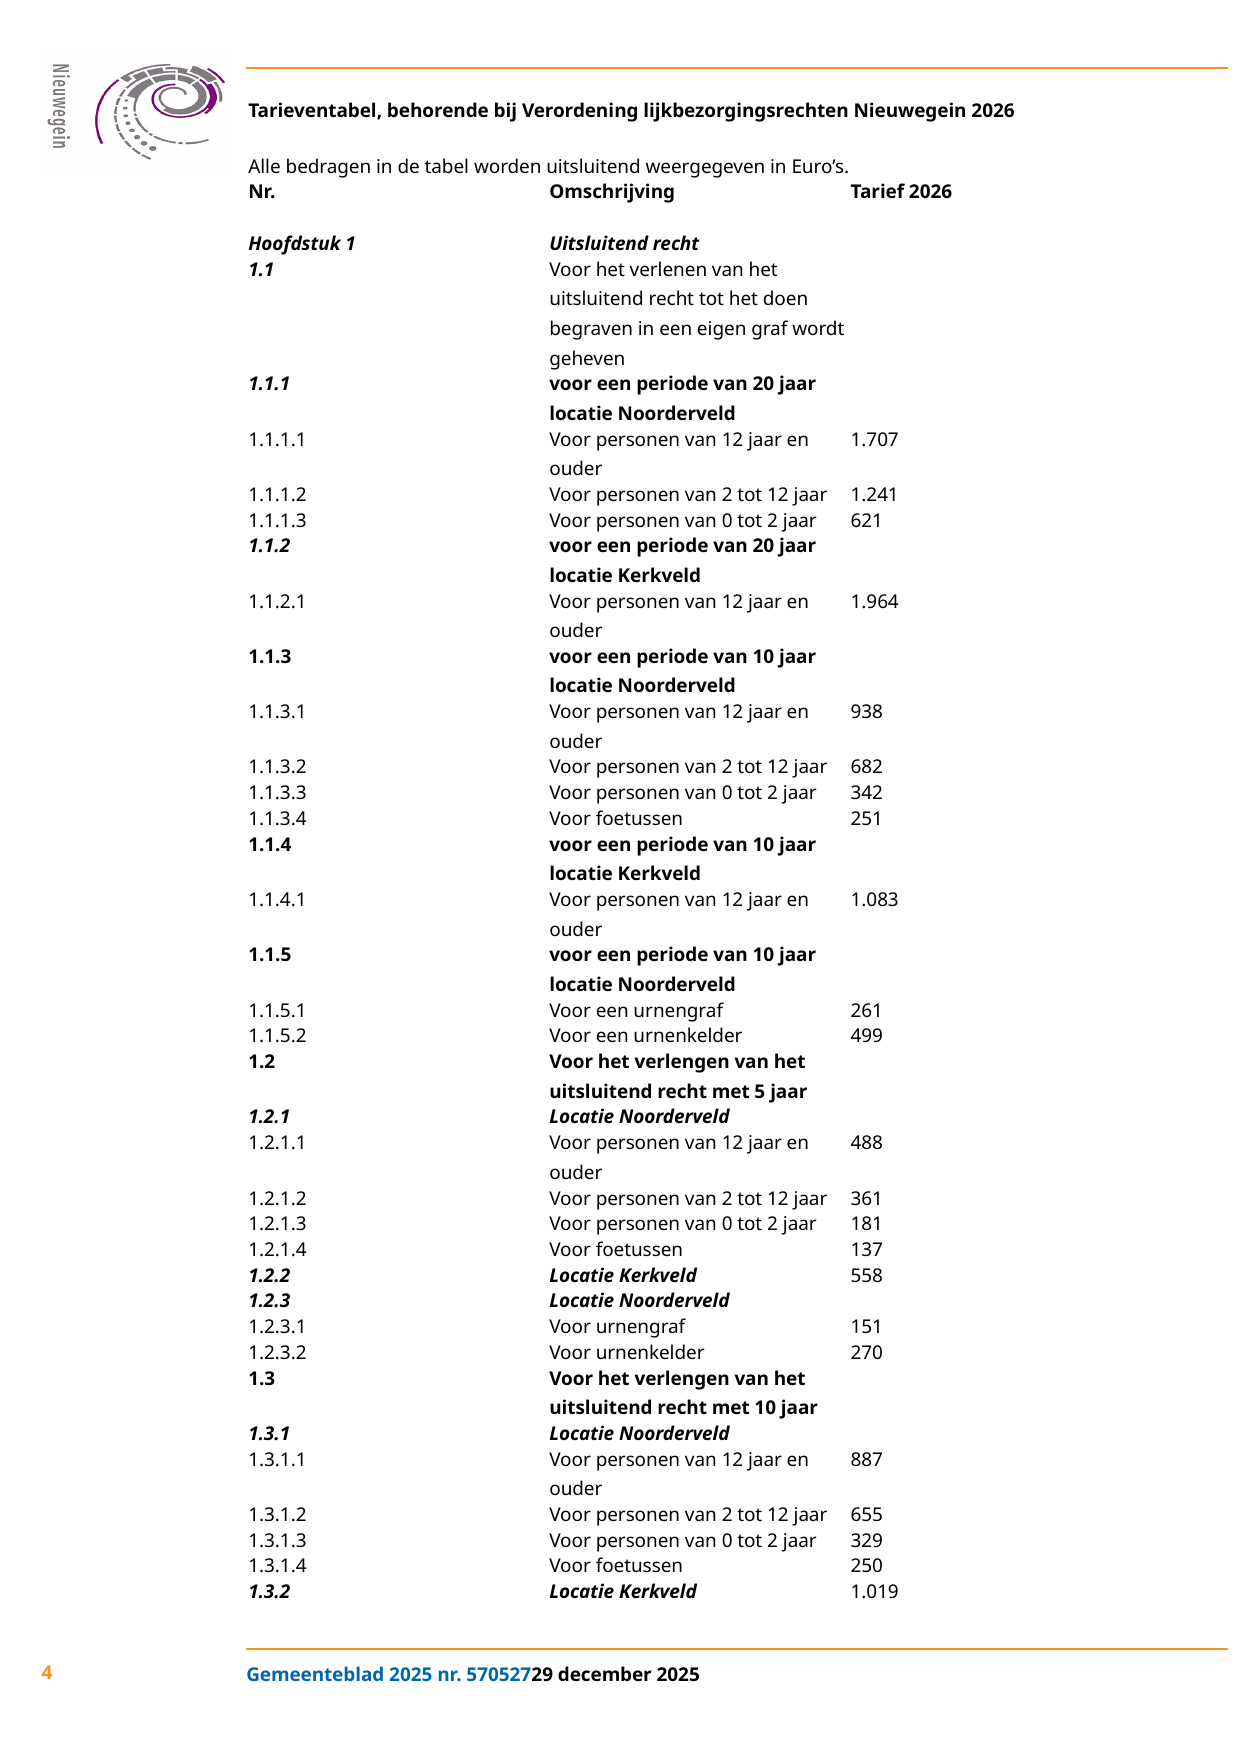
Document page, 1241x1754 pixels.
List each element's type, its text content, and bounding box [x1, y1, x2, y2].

table_cell Hoofdstuk 1 [248, 230, 549, 256]
table_cell 1.3.1.4 [248, 1553, 549, 1578]
table_cell Voor personen van 12 jaar en ouder [549, 699, 850, 754]
table_cell Locatie Noorderveld [549, 1288, 850, 1313]
table_cell 1.964 [850, 588, 1152, 643]
table_cell 1.019 [850, 1578, 1152, 1604]
table_cell 1.2.1.4 [248, 1236, 549, 1262]
table_cell Voor urnenkelder [549, 1339, 850, 1365]
table_cell 1.1.3.4 [248, 805, 549, 831]
table_cell Voor personen van 0 tot 2 jaar [549, 780, 850, 805]
table_cell 1.2.1 [248, 1104, 549, 1129]
table_cell Locatie Kerkveld [549, 1578, 850, 1604]
table_cell 342 [850, 780, 1152, 805]
table_cell Voor foetussen [549, 1236, 850, 1262]
table_cell [850, 370, 1152, 426]
table_cell Voor personen van 2 tot 12 jaar [549, 1185, 850, 1210]
table_cell [850, 643, 1152, 698]
table_cell [850, 942, 1152, 997]
table_cell [850, 256, 1152, 370]
table_cell [850, 230, 1152, 256]
table_cell 1.241 [850, 481, 1152, 507]
table_cell 137 [850, 1236, 1152, 1262]
table_cell Voor personen van 2 tot 12 jaar [549, 754, 850, 779]
table_cell 1.3.1.1 [248, 1446, 549, 1501]
table_cell 1.1.1.3 [248, 507, 549, 532]
table_cell Voor personen van 12 jaar en ouder [549, 1129, 850, 1185]
table_cell 361 [850, 1185, 1152, 1210]
text Tarieventabel, behorende bij Verordening lijkbezorgingsrechten Nieuwegein 2026 [248, 95, 1152, 123]
table_cell Voor het verlengen van het uitsluitend recht met 10 jaar [549, 1365, 850, 1420]
table_cell Voor het verlengen van het uitsluitend recht met 5 jaar [549, 1048, 850, 1104]
table_cell [850, 1288, 1152, 1313]
table_cell 938 [850, 699, 1152, 754]
table_cell 251 [850, 805, 1152, 831]
table_cell 1.2.1.3 [248, 1210, 549, 1236]
table_cell Voor foetussen [549, 1553, 850, 1578]
table_cell 1.1 [248, 256, 549, 370]
table_cell [850, 533, 1152, 588]
table_cell [549, 205, 850, 230]
table_cell Voor urnengraf [549, 1313, 850, 1339]
table_cell 1.1.5 [248, 942, 549, 997]
table_cell [850, 1104, 1152, 1129]
table_cell 1.1.3.1 [248, 699, 549, 754]
table_cell 270 [850, 1339, 1152, 1365]
table_cell 1.1.3 [248, 643, 549, 698]
table_cell 1.3.2 [248, 1578, 549, 1604]
table_cell 887 [850, 1446, 1152, 1501]
table_cell voor een periode van 10 jaar locatie Noorderveld [549, 643, 850, 698]
table_cell 181 [850, 1210, 1152, 1236]
table_cell 499 [850, 1023, 1152, 1048]
table_cell Locatie Kerkveld [549, 1262, 850, 1288]
table_cell 1.1.3.3 [248, 780, 549, 805]
table_cell Voor personen van 12 jaar en ouder [549, 886, 850, 942]
table_cell 558 [850, 1262, 1152, 1288]
table_cell Voor een urnengraf [549, 997, 850, 1023]
table_cell Voor een urnenkelder [549, 1023, 850, 1048]
table_cell 1.2.3.1 [248, 1313, 549, 1339]
table_cell Voor personen van 0 tot 2 jaar [549, 507, 850, 532]
table_cell 1.1.1 [248, 370, 549, 426]
table_cell [850, 1365, 1152, 1420]
table_cell 1.1.5.2 [248, 1023, 549, 1048]
table_cell Voor personen van 0 tot 2 jaar [549, 1210, 850, 1236]
table_cell 1.1.2 [248, 533, 549, 588]
table_cell voor een periode van 20 jaar locatie Noorderveld [549, 370, 850, 426]
table_cell [850, 1048, 1152, 1104]
table_cell 1.1.2.1 [248, 588, 549, 643]
table_cell Locatie Noorderveld [549, 1420, 850, 1446]
table_cell Voor personen van 2 tot 12 jaar [549, 1501, 850, 1527]
table_cell 682 [850, 754, 1152, 779]
table_cell 1.3.1.3 [248, 1527, 549, 1553]
table_cell 1.1.3.2 [248, 754, 549, 779]
table_cell Voor personen van 12 jaar en ouder [549, 1446, 850, 1501]
table_cell 488 [850, 1129, 1152, 1185]
table_cell 1.3 [248, 1365, 549, 1420]
table_cell 1.2.1.2 [248, 1185, 549, 1210]
table_cell Voor personen van 2 tot 12 jaar [549, 481, 850, 507]
table_cell [850, 1420, 1152, 1446]
table_cell Tarief 2026 [850, 179, 1152, 204]
table_cell 1.707 [850, 426, 1152, 481]
table_cell 1.2 [248, 1048, 549, 1104]
table_cell Voor het verlenen van het uitsluitend recht tot het doen begraven in een eigen graf wordt geheven [549, 256, 850, 370]
table_cell 1.2.3.2 [248, 1339, 549, 1365]
table_cell 250 [850, 1553, 1152, 1578]
table_cell 655 [850, 1501, 1152, 1527]
table_cell [850, 831, 1152, 886]
table_cell 1.3.1 [248, 1420, 549, 1446]
table_cell 1.1.1.1 [248, 426, 549, 481]
table_cell Locatie Noorderveld [549, 1104, 850, 1129]
table_cell 1.2.1.1 [248, 1129, 549, 1185]
table_cell 329 [850, 1527, 1152, 1553]
picture [41, 47, 231, 172]
table_cell Voor personen van 0 tot 2 jaar [549, 1527, 850, 1553]
table_cell Omschrijving [549, 179, 850, 204]
table_cell Voor personen van 12 jaar en ouder [549, 588, 850, 643]
table_cell 1.1.4 [248, 831, 549, 886]
table_cell [850, 205, 1152, 230]
table_cell 1.083 [850, 886, 1152, 942]
table_cell Voor foetussen [549, 805, 850, 831]
table_cell voor een periode van 10 jaar locatie Noorderveld [549, 942, 850, 997]
table_cell Nr. [248, 179, 549, 204]
table_cell voor een periode van 10 jaar locatie Kerkveld [549, 831, 850, 886]
table_cell Voor personen van 12 jaar en ouder [549, 426, 850, 481]
table_cell 151 [850, 1313, 1152, 1339]
table_cell 1.2.3 [248, 1288, 549, 1313]
table_cell 621 [850, 507, 1152, 532]
table_cell [248, 205, 549, 230]
table_cell 261 [850, 997, 1152, 1023]
table_cell 1.1.1.2 [248, 481, 549, 507]
table_cell 1.2.2 [248, 1262, 549, 1288]
table_header Alle bedragen in de tabel worden uitsluitend weergegeven in Euro’s. [248, 153, 1152, 179]
table_cell 1.3.1.2 [248, 1501, 549, 1527]
table_cell Uitsluitend recht [549, 230, 850, 256]
table_cell voor een periode van 20 jaar locatie Kerkveld [549, 533, 850, 588]
table_cell 1.1.5.1 [248, 997, 549, 1023]
table_cell 1.1.4.1 [248, 886, 549, 942]
